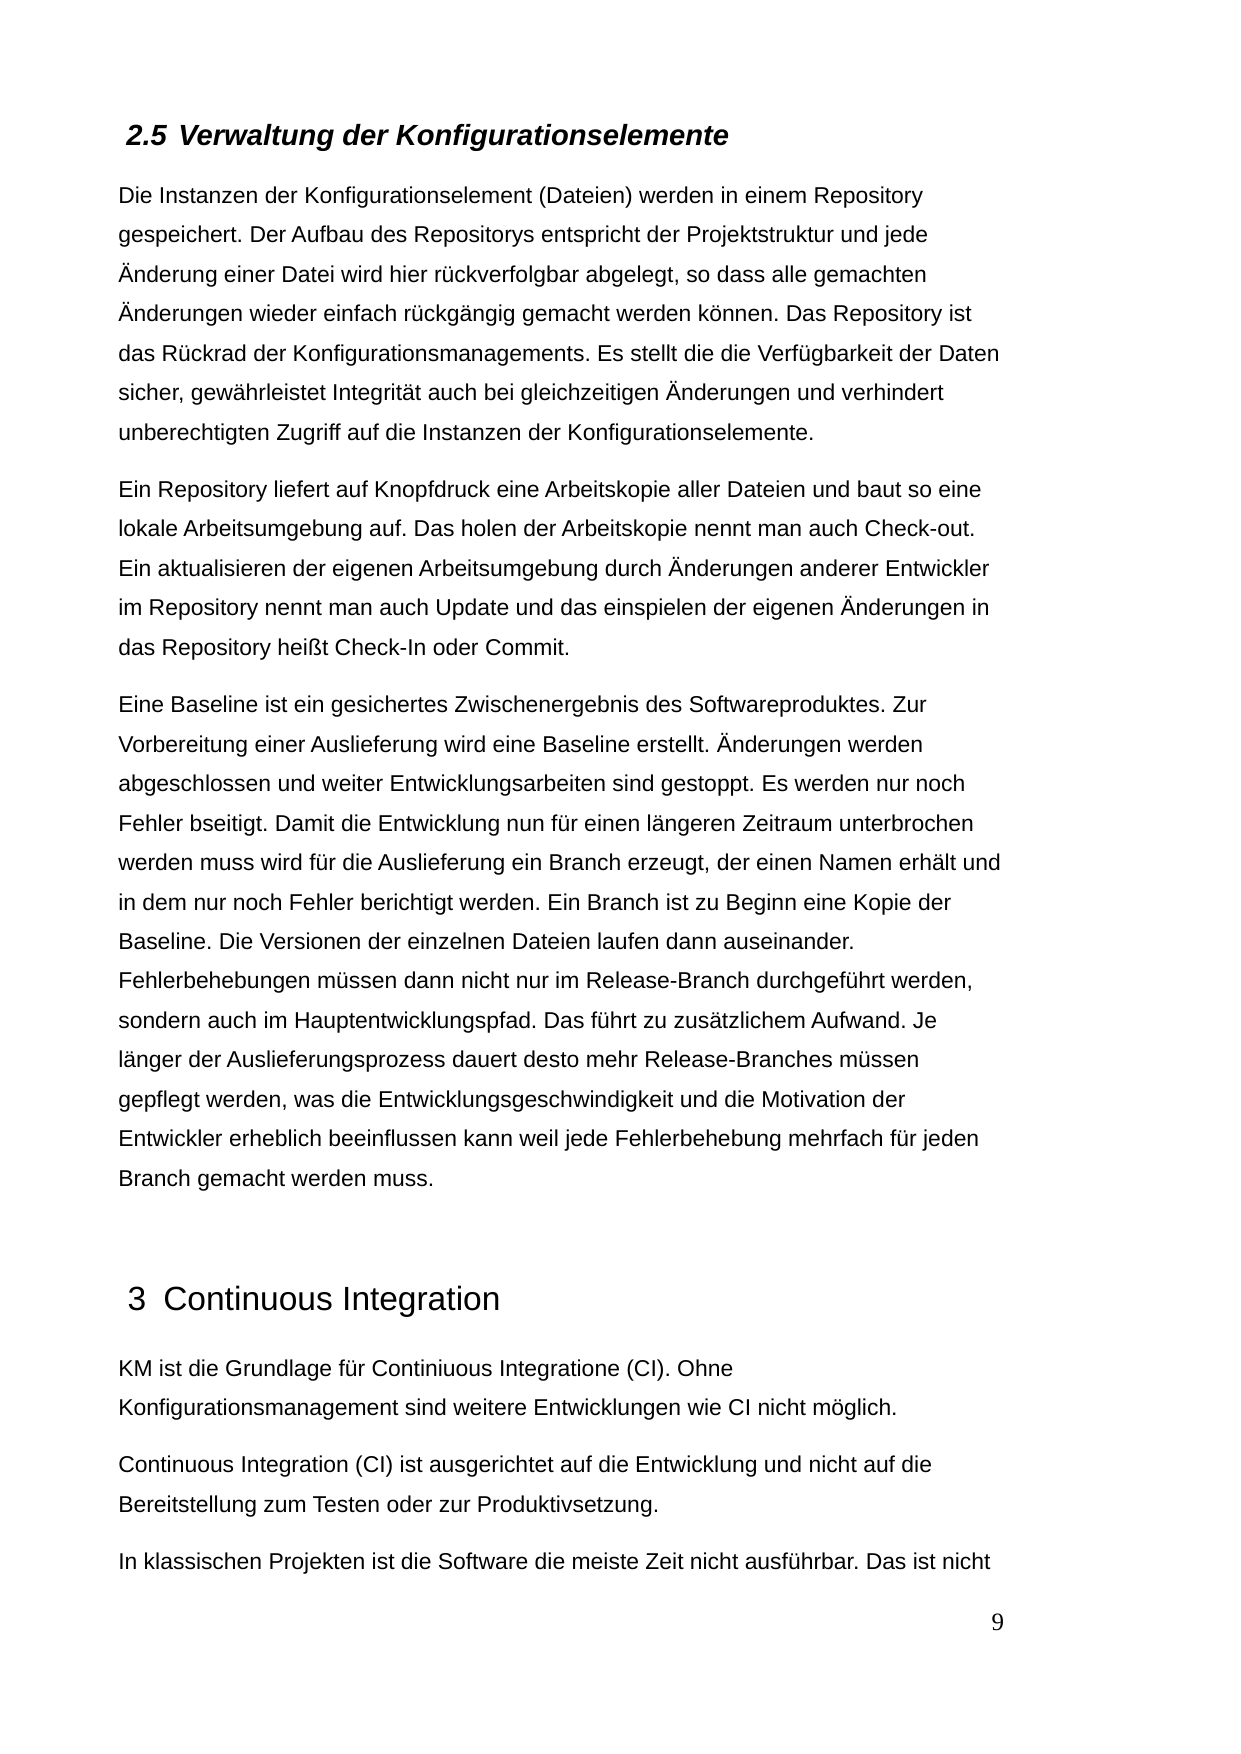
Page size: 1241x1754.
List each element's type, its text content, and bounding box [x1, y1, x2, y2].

text In klassischen Projekten ist die Software die meiste Zeit nicht ausführbar. Das ist nicht [118, 1548, 1004, 1574]
text Eine Baseline ist ein gesichertes Zwischenergebnis des Softwareproduktes. Zur Vorbereitung einer Auslieferung wird eine Baseline erstellt. Änderungen werden abgeschlossen und weiter Entwicklungsarbeiten sind gestoppt. Es werden nur noch Fehler bseitigt. Damit die Entwicklung nun für einen längeren Zeitraum unterbrochen werden muss wird für die Auslieferung ein Branch erzeugt, der einen Namen erhält und in dem nur noch Fehler berichtigt werden. Ein Branch ist zu Beginn eine Kopie der Baseline. Die Versionen der einzelnen Dateien laufen dann auseinander. Fehlerbehebungen müssen dann nicht nur im Release-Branch durchgeführt werden, sondern auch im Hauptentwicklungspfad. Das führt zu zusätzlichem Aufwand. Je länger der Auslieferungsprozess dauert desto mehr Release-Branches müssen gepflegt werden, was die Entwicklungsgeschwindigkeit und die Motivation der Entwickler erheblich beeinflussen kann weil jede Fehlerbehebung mehrfach für jeden Branch gemacht werden muss. [118, 691, 1004, 1191]
text KM ist die Grundlage für Continiuous Integratione (CI). Ohne Konfigurationsmanagement sind weitere Entwicklungen wie CI nicht möglich. [118, 1355, 1004, 1421]
subtitle Verwaltung der Konfigurationselemente [118, 118, 1004, 152]
text Ein Repository liefert auf Knopfdruck eine Arbeitskopie aller Dateien und baut so eine lokale Arbeitsumgebung auf. Das holen der Arbeitskopie nennt man auch Check-out. Ein aktualisieren der eigenen Arbeitsumgebung durch Änderungen anderer Entwickler im Repository nennt man auch Update und das einspielen der eigenen Änderungen in das Repository heißt Check-In oder Commit. [118, 476, 1004, 660]
subtitle Continuous Integration [118, 1279, 1004, 1318]
text Die Instanzen der Konfigurationselement (Dateien) werden in einem Repository gespeichert. Der Aufbau des Repositorys entspricht der Projektstruktur und jede Änderung einer Datei wird hier rückverfolgbar abgelegt, so dass alle gemachten Änderungen wieder einfach rückgängig gemacht werden können. Das Repository ist das Rückrad der Konfigurationsmanagements. Es stellt die die Verfügbarkeit der Daten sicher, gewährleistet Integrität auch bei gleichzeitigen Änderungen und verhindert unberechtigten Zugriff auf die Instanzen der Konfigurationselemente. [118, 182, 1004, 445]
text Continuous Integration (CI) ist ausgerichtet auf die Entwicklung und nicht auf die Bereitstellung zum Testen oder zur Produktivsetzung. [118, 1451, 1004, 1517]
